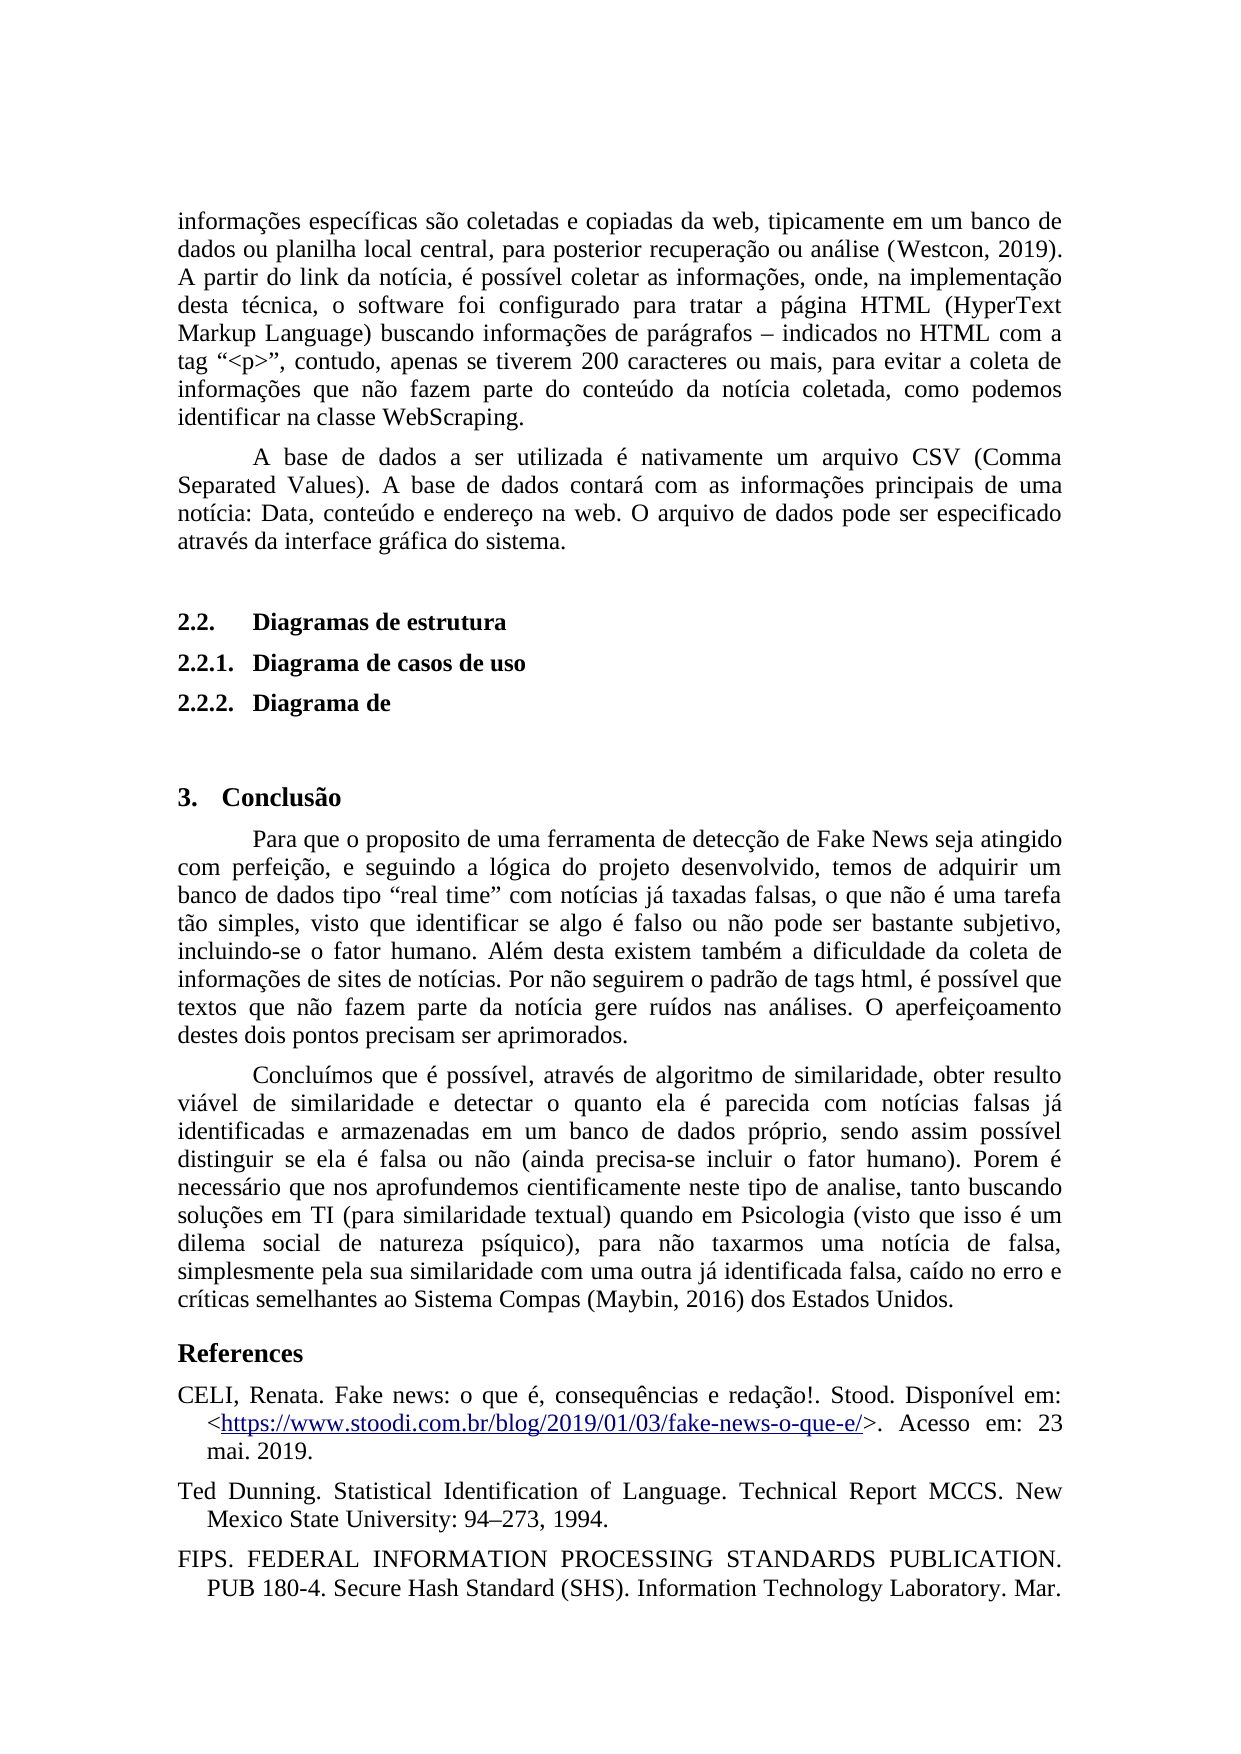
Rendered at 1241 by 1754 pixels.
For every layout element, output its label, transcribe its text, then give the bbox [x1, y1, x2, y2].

text 2.2. Diagramas de estrutura [177, 608, 1063, 636]
text Ted Dunning. Statistical Identification of Language. Technical Report MCCS. New Mexico State University: 94–273, 1994. [177, 1477, 1063, 1533]
text informações específicas são coletadas e copiadas da web, tipicamente em um banco de dados ou planilha local central, para posterior recuperação ou análise (Westcon, 2019). A partir do link da notícia, é possível coletar as informações, onde, na implementação desta técnica, o software foi configurado para tratar a página HTML (HyperText Markup Language) buscando informações de parágrafos – indicados no HTML com a tag “<p>”, contudo, apenas se tiverem 200 caracteres ou mais, para evitar a coleta de informações que não fazem parte do conteúdo da notícia coletada, como podemos identificar na classe WebScraping. [177, 207, 1063, 431]
text A base de dados a ser utilizada é nativamente um arquivo CSV (Comma Separated Values). A base de dados contará com as informações principais de uma notícia: Data, conteúdo e endereço na web. O arquivo de dados pode ser especificado através da interface gráfica do sistema. [177, 443, 1063, 555]
title Conclusão [177, 782, 1063, 812]
text References [177, 1338, 1063, 1368]
text Concluímos que é possível, através de algoritmo de similaridade, obter resulto viável de similaridade e detectar o quanto ela é parecida com notícias falsas já identificadas e armazenadas em um banco de dados próprio, sendo assim possível distinguir se ela é falsa ou não (ainda precisa-se incluir o fator humano). Porem é necessário que nos aprofundemos cientificamente neste tipo de analise, tanto buscando soluções em TI (para similaridade textual) quando em Psicologia (visto que isso é um dilema social de natureza psíquico), para não taxarmos uma notícia de falsa, simplesmente pela sua similaridade com uma outra já identificada falsa, caído no erro e críticas semelhantes ao Sistema Compas (Maybin, 2016) dos Estados Unidos. [177, 1061, 1063, 1313]
text FIPS. FEDERAL INFORMATION PROCESSING STANDARDS PUBLICATION. PUB 180-4. Secure Hash Standard (SHS). Information Technology Laboratory. Mar. [177, 1545, 1063, 1601]
text Para que o proposito de uma ferramenta de detecção de Fake News seja atingido com perfeição, e seguindo a lógica do projeto desenvolvido, temos de adquirir um banco de dados tipo “real time” com notícias já taxadas falsas, o que não é uma tarefa tão simples, visto que identificar se algo é falso ou não pode ser bastante subjetivo, incluindo-se o fator humano. Além desta existem também a dificuldade da coleta de informações de sites de notícias. Por não seguirem o padrão de tags html, é possível que textos que não fazem parte da notícia gere ruídos nas análises. O aperfeiçoamento destes dois pontos precisam ser aprimorados. [177, 824, 1063, 1049]
text 2.2.2. Diagrama de [177, 689, 1063, 717]
text CELI, Renata. Fake news: o que é, consequências e redação!. Stood. Disponível em: <https://www.stoodi.com.br/blog/2019/01/03/fake-news-o-que-e/>. Acesso em: 23 mai. 2019. [177, 1381, 1063, 1464]
text 2.2.1. Diagrama de casos de uso [177, 648, 1063, 677]
